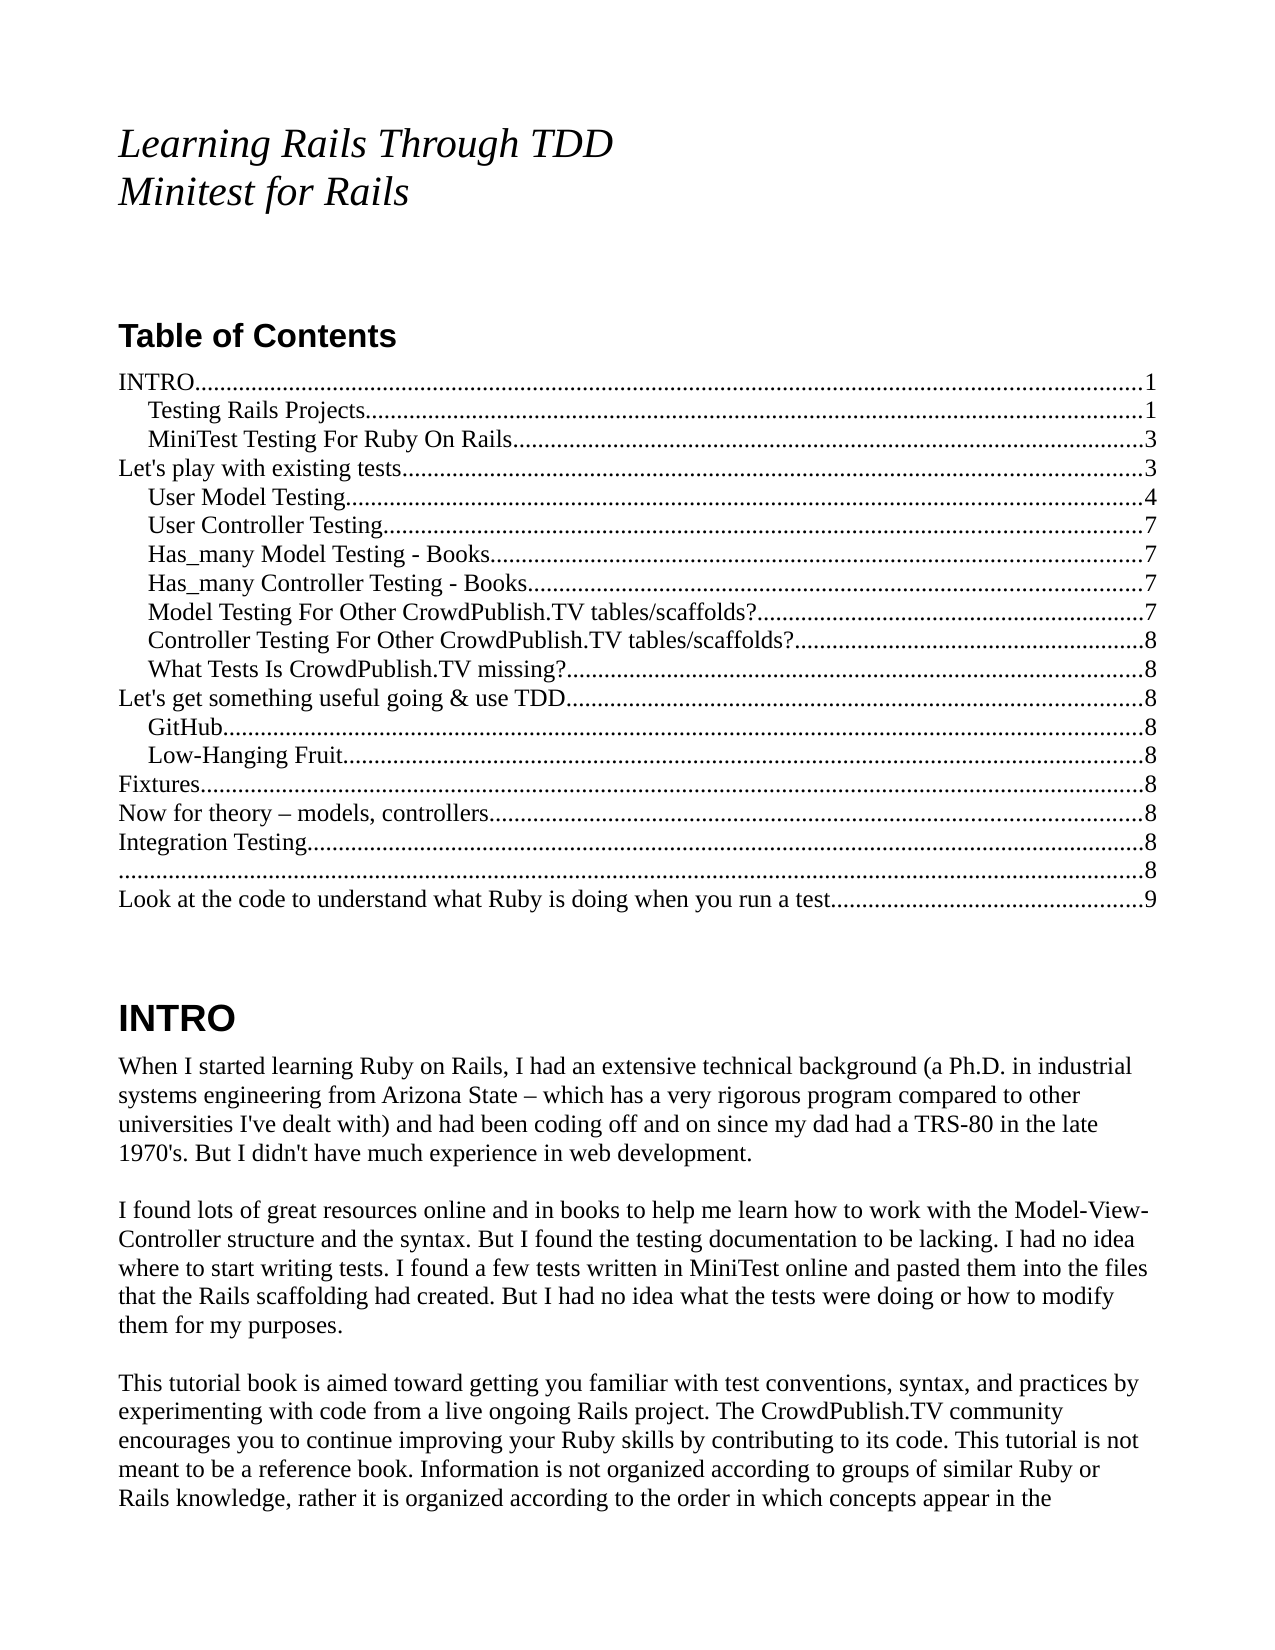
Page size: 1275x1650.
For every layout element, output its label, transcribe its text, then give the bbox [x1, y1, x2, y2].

text Let's get something useful going & use TDD 8 [118, 683, 1157, 712]
text When I started learning Ruby on Rails, I had an extensive technical background (a Ph.D. in industrial systems engineering from Arizona State – which has a very rigorous program compared to other universities I've dealt with) and had been coding off and on since my dad had a TRS-80 in the late 1970's. But I didn't have much experience in web development. [118, 1051, 1157, 1166]
text Learning Rails Through TDD [118, 118, 1157, 166]
text User Model Testing 4 [148, 482, 1157, 510]
text Let's play with existing tests 3 [118, 453, 1157, 482]
text Look at the code to understand what Ruby is doing when you run a test 9 [118, 884, 1157, 913]
text What Tests Is CrowdPublish.TV missing? 8 [148, 654, 1157, 683]
text Has_many Model Testing - Books 7 [148, 539, 1157, 568]
text MiniTest Testing For Ruby On Rails 3 [148, 424, 1157, 453]
subtitle INTRO [118, 995, 1157, 1039]
text Minitest for Rails [118, 166, 1157, 214]
text This tutorial book is aimed toward getting you familiar with test conventions, syntax, and practices by experimenting with code from a live ongoing Rails project. The CrowdPublish.TV community encourages you to continue improving your Ruby skills by contributing to its code. This tutorial is not meant to be a reference book. Information is not organized according to groups of similar Ruby or Rails knowledge, rather it is organized according to the order in which concepts appear in the [118, 1368, 1157, 1511]
text Now for theory – models, controllers 8 [118, 798, 1157, 827]
text Controller Testing For Other CrowdPublish.TV tables/scaffolds? 8 [148, 625, 1157, 654]
text I found lots of great resources online and in books to help me learn how to work with the Model-View-Controller structure and the syntax. But I found the testing documentation to be lacking. I had no idea where to start writing tests. I found a few tests written in MiniTest online and pasted them into the files that the Rails scaffolding had created. But I had no idea what the tests were doing or how to modify them for my purposes. [118, 1195, 1157, 1339]
text 8 [118, 855, 1157, 884]
text Fixtures 8 [118, 769, 1157, 798]
text GitHub 8 [148, 712, 1157, 740]
text Model Testing For Other CrowdPublish.TV tables/scaffolds? 7 [148, 597, 1157, 625]
text INTRO 1 [118, 367, 1157, 395]
text Has_many Controller Testing - Books 7 [148, 568, 1157, 597]
text Low-Hanging Fruit 8 [148, 740, 1157, 769]
text User Controller Testing 7 [148, 510, 1157, 539]
text Integration Testing 8 [118, 827, 1157, 855]
subtitle Table of Contents [118, 316, 1157, 354]
text Testing Rails Projects 1 [148, 395, 1157, 424]
